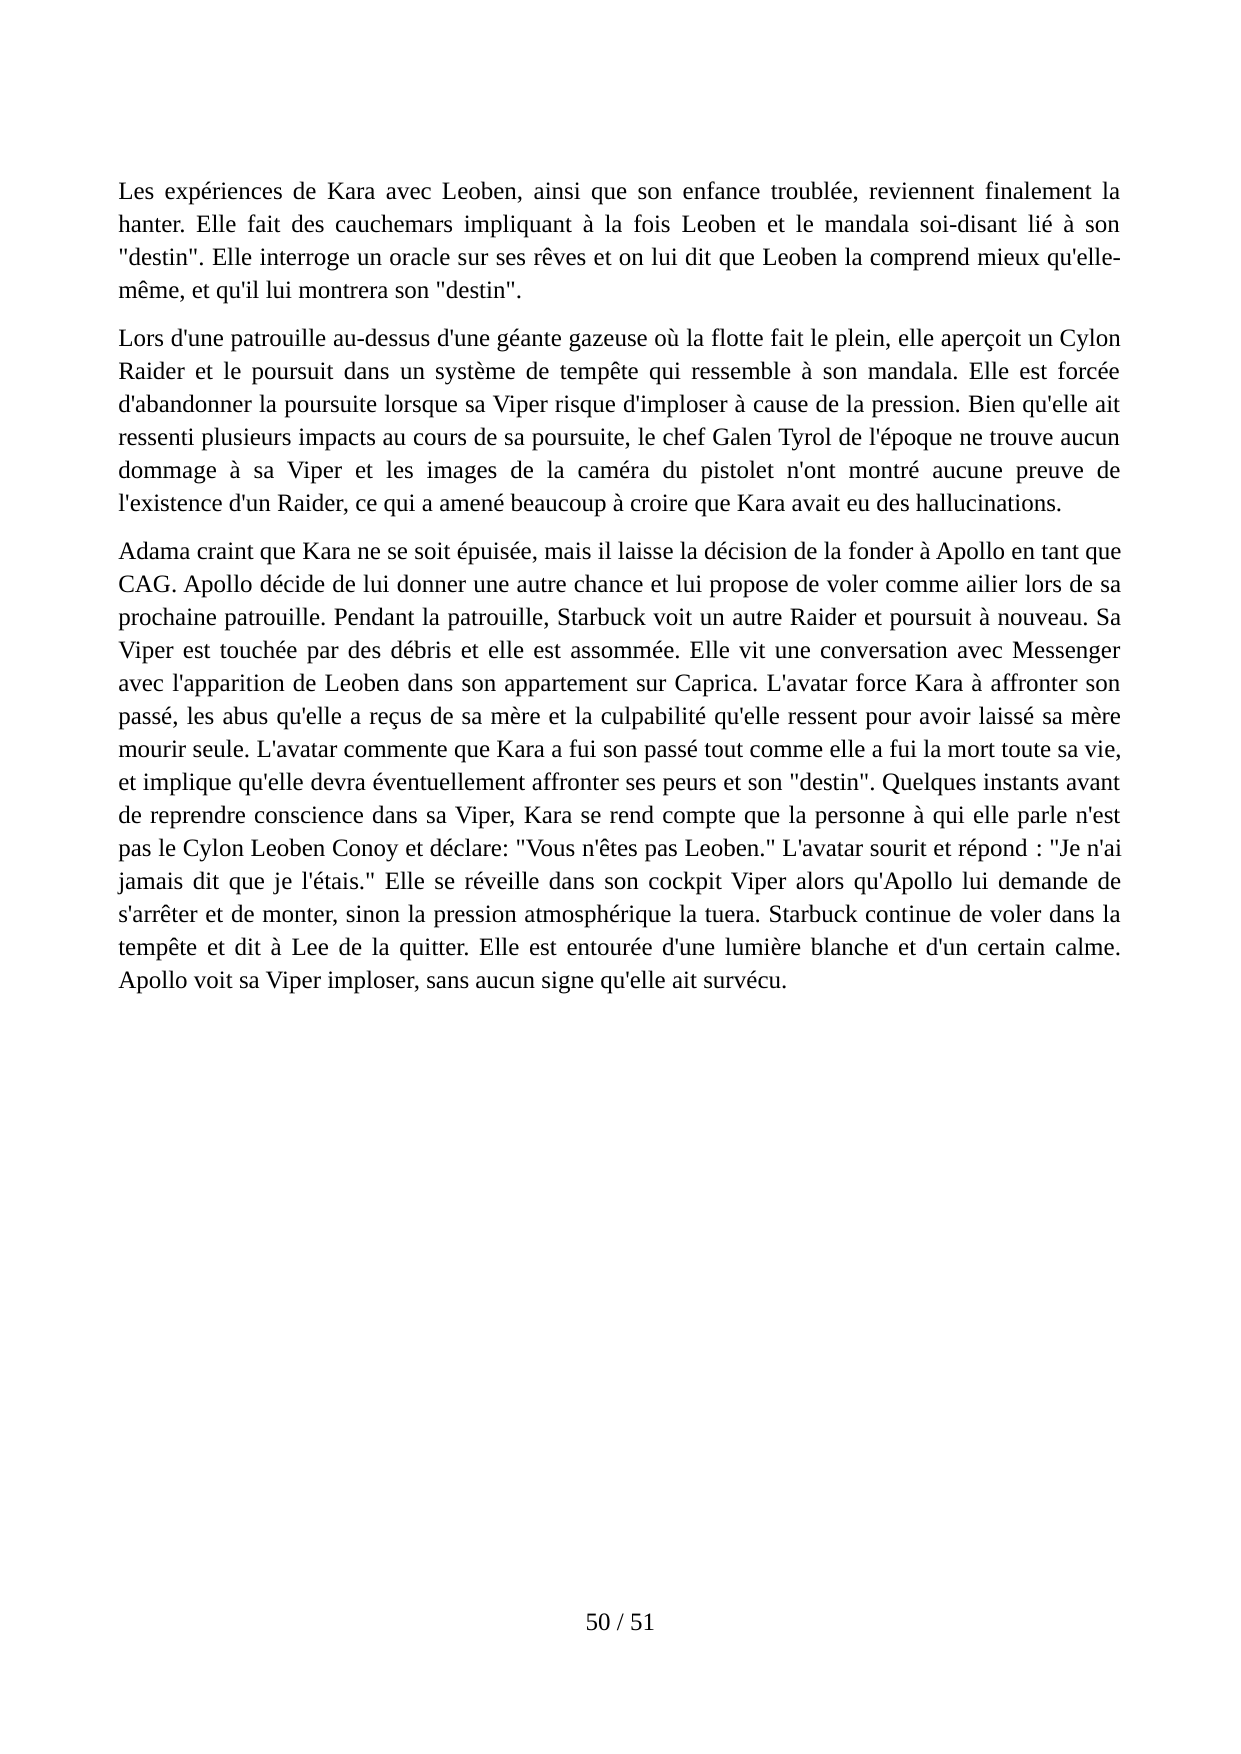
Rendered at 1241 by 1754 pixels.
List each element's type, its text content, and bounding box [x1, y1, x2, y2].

text Les expériences de Kara avec Leoben, ainsi que son enfance troublée, reviennent finalement la hanter. Elle fait des cauchemars impliquant à la fois Leoben et le mandala soi-disant lié à son "destin". Elle interroge un oracle sur ses rêves et on lui dit que Leoben la comprend mieux qu'elle-même, et qu'il lui montrera son "destin". [118, 176, 1122, 304]
text Lors d'une patrouille au-dessus d'une géante gazeuse où la flotte fait le plein, elle aperçoit un Cylon Raider et le poursuit dans un système de tempête qui ressemble à son mandala. Elle est forcée d'abandonner la poursuite lorsque sa Viper risque d'imploser à cause de la pression. Bien qu'elle ait ressenti plusieurs impacts au cours de sa poursuite, le chef Galen Tyrol de l'époque ne trouve aucun dommage à sa Viper et les images de la caméra du pistolet n'ont montré aucune preuve de l'existence d'un Raider, ce qui a amené beaucoup à croire que Kara avait eu des hallucinations. [118, 323, 1122, 517]
text Adama craint que Kara ne se soit épuisée, mais il laisse la décision de la fonder à Apollo en tant que CAG. Apollo décide de lui donner une autre chance et lui propose de voler comme ailier lors de sa prochaine patrouille. Pendant la patrouille, Starbuck voit un autre Raider et poursuit à nouveau. Sa Viper est touchée par des débris et elle est assommée. Elle vit une conversation avec Messenger avec l'apparition de Leoben dans son appartement sur Caprica. L'avatar force Kara à affronter son passé, les abus qu'elle a reçus de sa mère et la culpabilité qu'elle ressent pour avoir laissé sa mère mourir seule. L'avatar commente que Kara a fui son passé tout comme elle a fui la mort toute sa vie, et implique qu'elle devra éventuellement affronter ses peurs et son "destin". Quelques instants avant de reprendre conscience dans sa Viper, Kara se rend compte que la personne à qui elle parle n'est pas le Cylon Leoben Conoy et déclare: "Vous n'êtes pas Leoben." L'avatar sourit et répond : "Je n'ai jamais dit que je l'étais." Elle se réveille dans son cockpit Viper alors qu'Apollo lui demande de s'arrêter et de monter, sinon la pression atmosphérique la tuera. Starbuck continue de voler dans la tempête et dit à Lee de la quitter. Elle est entourée d'une lumière blanche et d'un certain calme. Apollo voit sa Viper imploser, sans aucun signe qu'elle ait survécu. [118, 536, 1122, 994]
